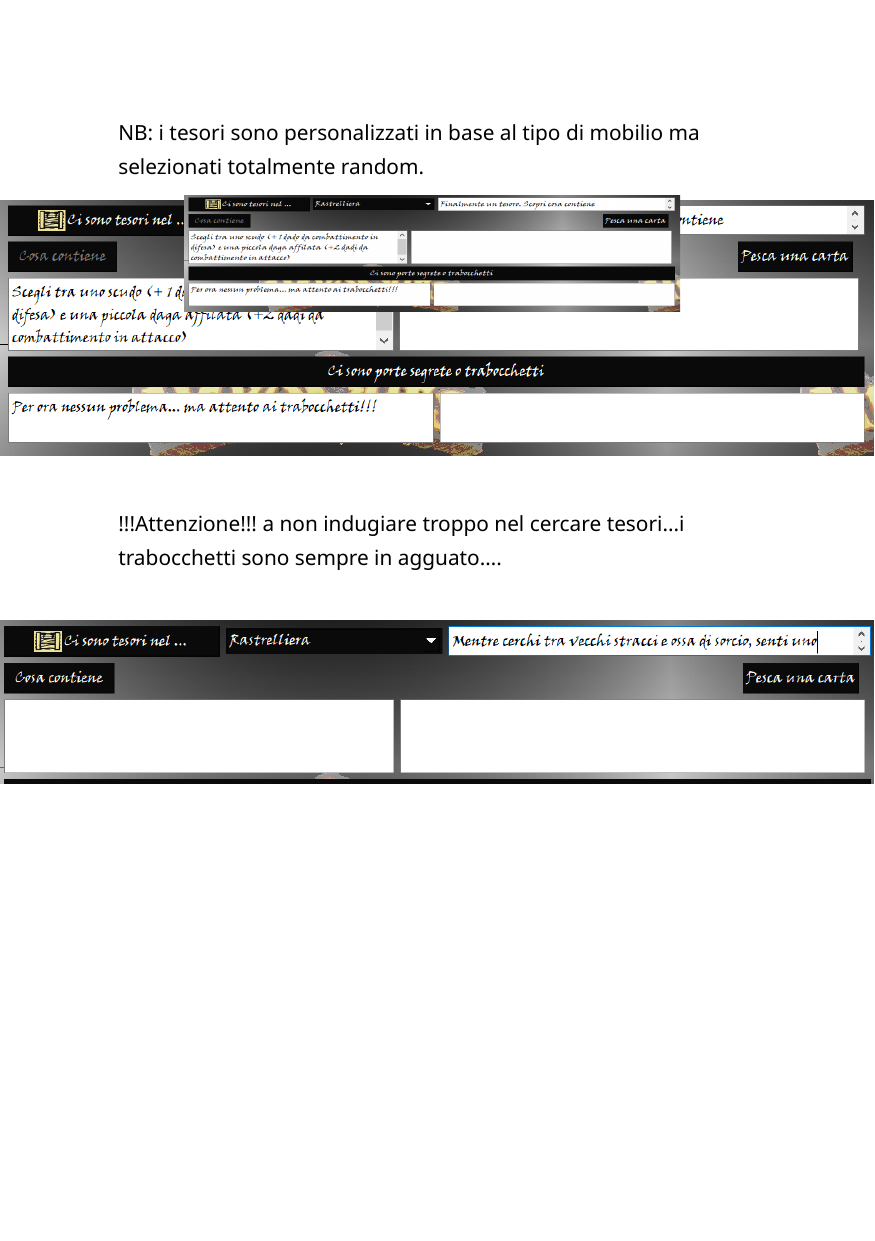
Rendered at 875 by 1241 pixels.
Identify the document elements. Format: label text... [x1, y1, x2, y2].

text NB: i tesori sono personalizzati in base al tipo di mobilio ma selezionati totalmente random. [118, 118, 756, 181]
text !!!Attenzione!!! a non indugiare troppo nel cercare tesori...i trabocchetti sono sempre in agguato…. [118, 509, 756, 572]
picture [0, 620, 874, 784]
picture [0, 195, 874, 456]
